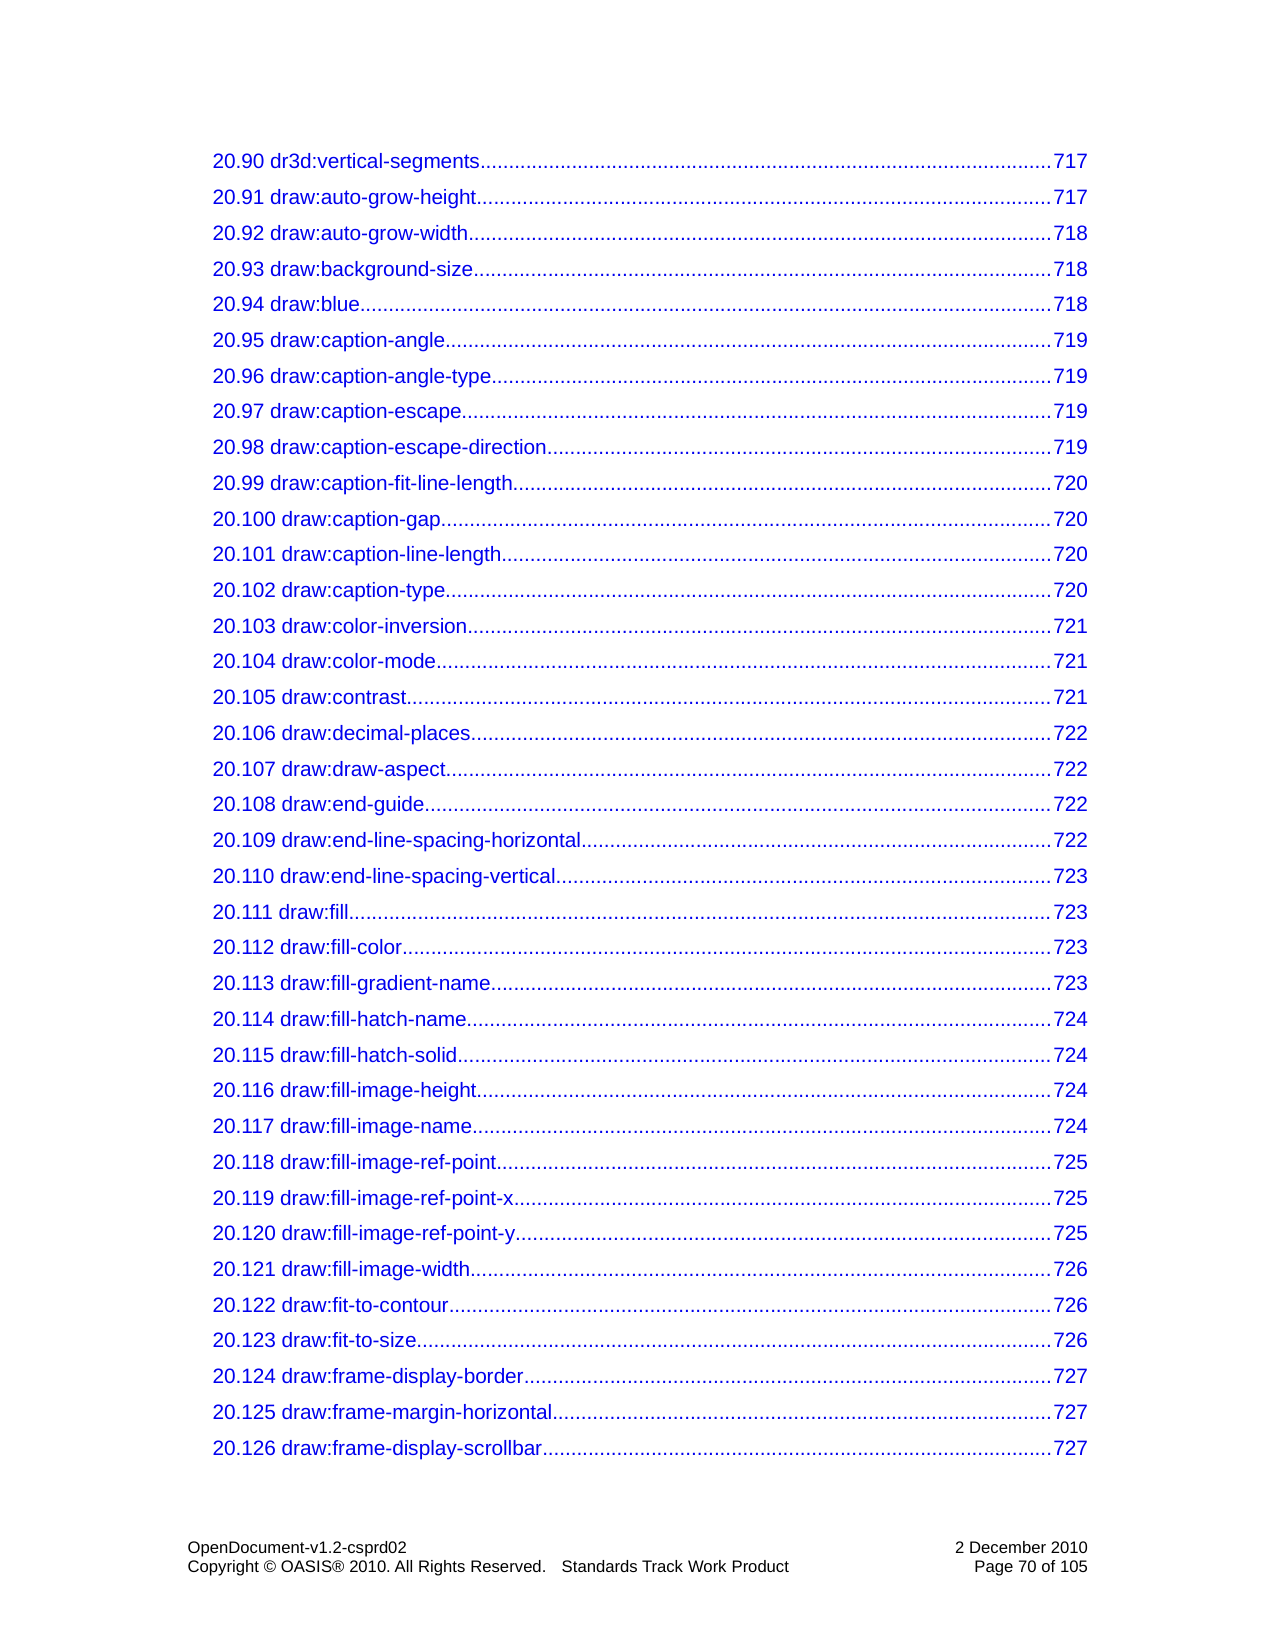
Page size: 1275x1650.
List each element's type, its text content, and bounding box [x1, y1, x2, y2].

text 20.109 draw:end-line-spacing-horizontal 722 [212, 829, 1088, 852]
text 20.115 draw:fill-hatch-solid 724 [212, 1043, 1088, 1066]
text 20.122 draw:fit-to-contour 726 [212, 1293, 1088, 1317]
text 20.107 draw:draw-aspect 722 [212, 757, 1088, 781]
text 20.99 draw:caption-fit-line-length 720 [212, 472, 1088, 495]
text 20.123 draw:fit-to-size 726 [212, 1329, 1088, 1352]
text 20.110 draw:end-line-spacing-vertical 723 [212, 864, 1088, 888]
text 20.96 draw:caption-angle-type 719 [212, 364, 1088, 388]
text 20.111 draw:fill 723 [212, 900, 1088, 923]
text 20.114 draw:fill-hatch-name 724 [212, 1007, 1088, 1031]
text 20.102 draw:caption-type 720 [212, 579, 1088, 602]
text 20.101 draw:caption-line-length 720 [212, 543, 1088, 566]
text 20.120 draw:fill-image-ref-point-y 725 [212, 1222, 1088, 1245]
text 20.116 draw:fill-image-height 724 [212, 1079, 1088, 1102]
text 20.100 draw:caption-gap 720 [212, 507, 1088, 531]
text 20.106 draw:decimal-places 722 [212, 722, 1088, 745]
text 20.118 draw:fill-image-ref-point 725 [212, 1150, 1088, 1174]
text 20.121 draw:fill-image-width 726 [212, 1258, 1088, 1281]
text 20.112 draw:fill-color 723 [212, 936, 1088, 959]
text 20.125 draw:frame-margin-horizontal 727 [212, 1401, 1088, 1424]
text 20.92 draw:auto-grow-width 718 [212, 221, 1088, 245]
text 20.93 draw:background-size 718 [212, 257, 1088, 280]
text 20.98 draw:caption-escape-direction 719 [212, 436, 1088, 459]
text 20.117 draw:fill-image-name 724 [212, 1115, 1088, 1138]
text 20.119 draw:fill-image-ref-point-x 725 [212, 1186, 1088, 1209]
text 20.90 dr3d:vertical-segments 717 [212, 150, 1088, 173]
text 20.108 draw:end-guide 722 [212, 793, 1088, 816]
text 20.124 draw:frame-display-border 727 [212, 1365, 1088, 1388]
text 20.126 draw:frame-display-scrollbar 727 [212, 1436, 1088, 1459]
text 20.104 draw:color-mode 721 [212, 650, 1088, 673]
text 20.113 draw:fill-gradient-name 723 [212, 972, 1088, 995]
text 20.97 draw:caption-escape 719 [212, 400, 1088, 423]
text 20.91 draw:auto-grow-height 717 [212, 186, 1088, 209]
text 20.105 draw:contrast 721 [212, 686, 1088, 709]
text 20.94 draw:blue 718 [212, 293, 1088, 316]
text 20.103 draw:color-inversion 721 [212, 614, 1088, 638]
text 20.95 draw:caption-angle 719 [212, 329, 1088, 352]
